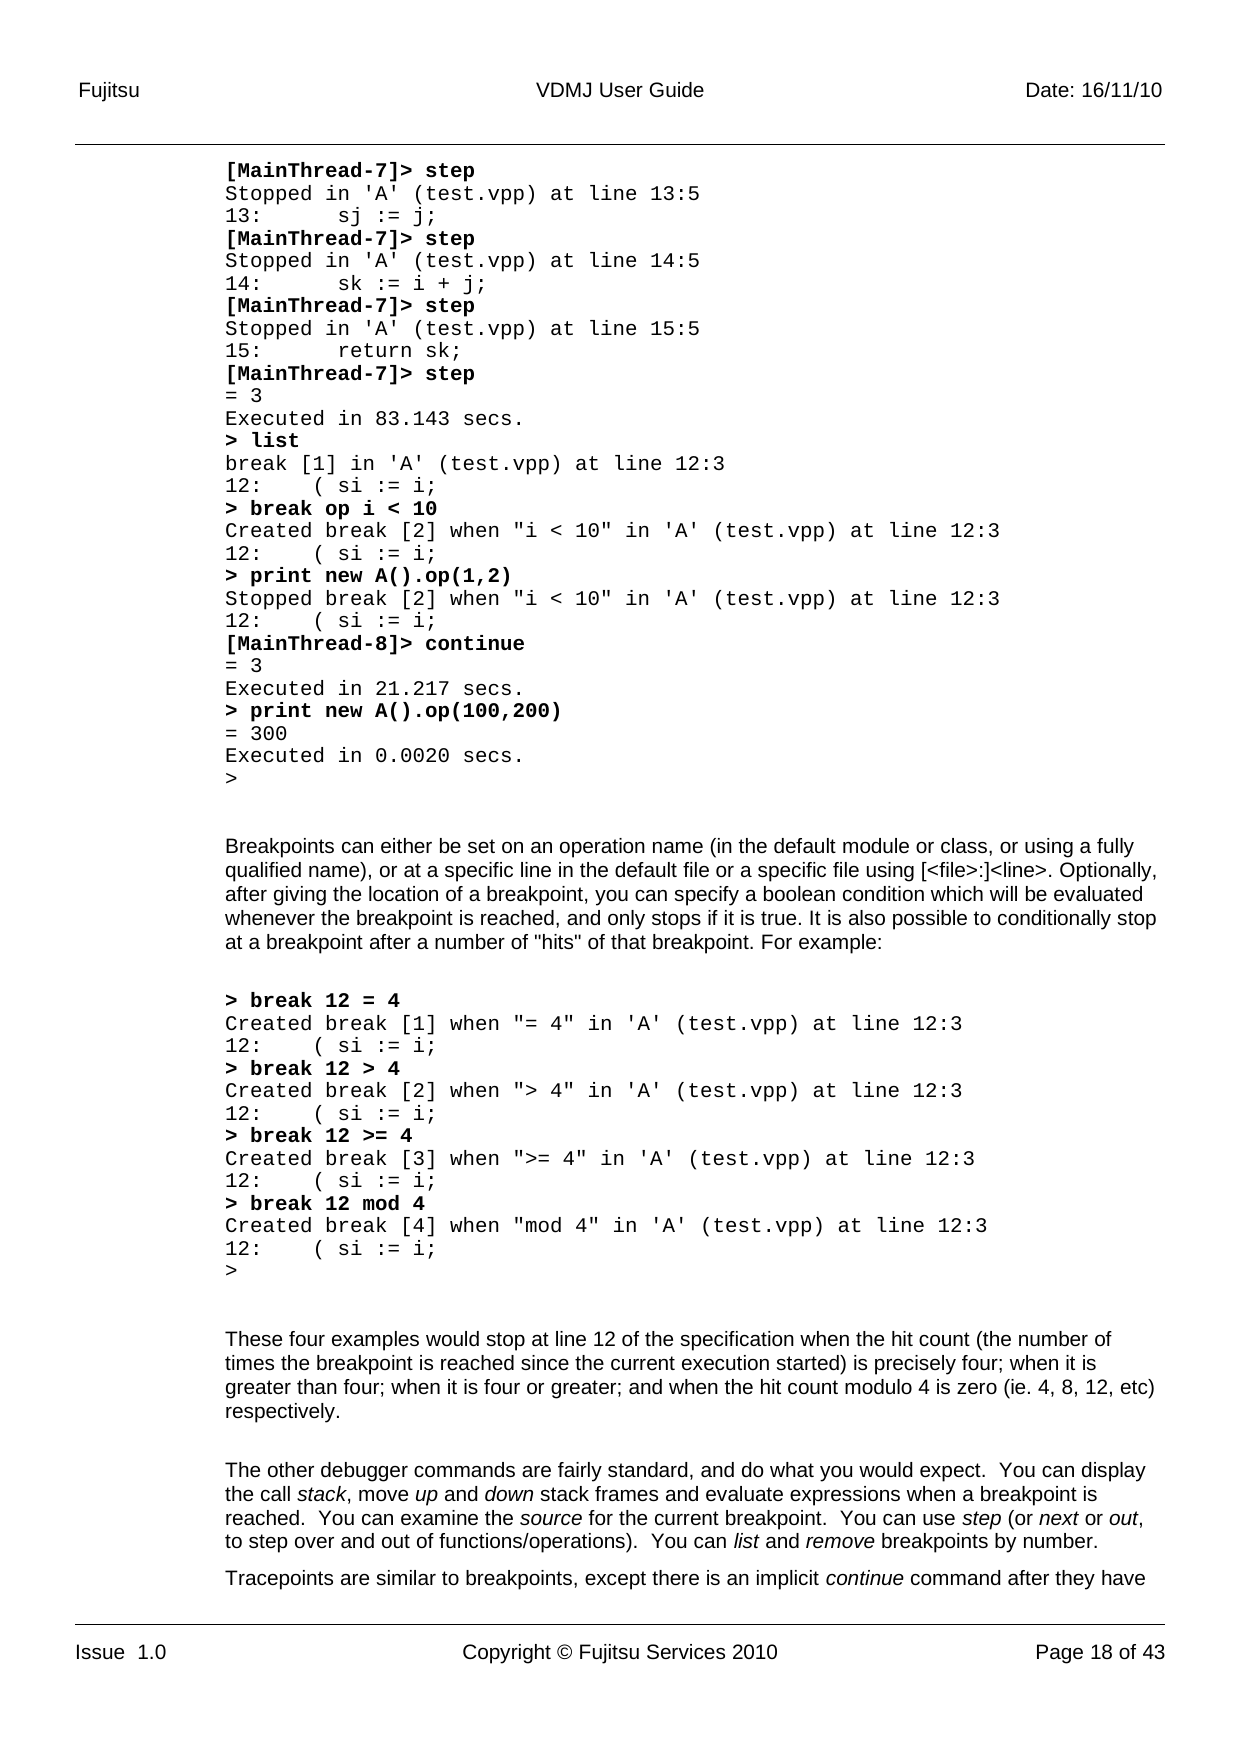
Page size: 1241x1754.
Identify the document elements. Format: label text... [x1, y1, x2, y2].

text > break 12 >= 4 [225, 1124, 1165, 1147]
text 12: ( si := i; [225, 1102, 1165, 1124]
text Executed in 21.217 secs. [225, 677, 1165, 700]
text [MainThread-8]> continue [225, 632, 1165, 655]
text > [225, 767, 1165, 790]
text Stopped in 'A' (test.vpp) at line 14:5 [225, 250, 1165, 272]
text 12: ( si := i; [225, 1237, 1165, 1259]
text 12: ( si := i; [225, 542, 1165, 565]
text 14: sk := i + j; [225, 272, 1165, 295]
text break [1] in 'A' (test.vpp) at line 12:3 [225, 452, 1165, 475]
text These four examples would stop at line 12 of the specification when the hit count (the number of times the breakpoint is reached since the current execution started) is precisely four; when it is greater than four; when it is four or greater; and when the hit count modulo 4 is zero (ie. 4, 8, 12, etc) respectively. [225, 1327, 1165, 1423]
text Stopped break [2] when "i < 10" in 'A' (test.vpp) at line 12:3 [225, 587, 1165, 610]
text = 3 [225, 385, 1165, 407]
text > break 12 mod 4 [225, 1192, 1165, 1214]
text > list [225, 430, 1165, 452]
text > break op i < 10 [225, 497, 1165, 520]
text Tracepoints are similar to breakpoints, except there is an implicit continue command after they have [225, 1566, 1165, 1590]
text Created break [3] when ">= 4" in 'A' (test.vpp) at line 12:3 [225, 1147, 1165, 1169]
text > break 12 > 4 [225, 1057, 1165, 1079]
text Created break [2] when "> 4" in 'A' (test.vpp) at line 12:3 [225, 1079, 1165, 1102]
text The other debugger commands are fairly standard, and do what you would expect. You can display the call stack, move up and down stack frames and evaluate expressions when a breakpoint is reached. You can examine the source for the current breakpoint. You can use step (or next or out, to step over and out of functions/operations). You can list and remove breakpoints by number. [225, 1458, 1165, 1554]
text 13: sj := j; [225, 205, 1165, 227]
text > break 12 = 4 [225, 989, 1165, 1012]
text Breakpoints can either be set on an operation name (in the default module or class, or using a fully qualified name), or at a specific line in the default file or a specific file using [<file>:]<line>. Optionally, after giving the location of a breakpoint, you can specify a boolean condition which will be evaluated whenever the breakpoint is reached, and only stops if it is true. It is also possible to conditionally stop at a breakpoint after a number of "hits" of that breakpoint. For example: [225, 835, 1165, 954]
text = 300 [225, 722, 1165, 745]
text Created break [1] when "= 4" in 'A' (test.vpp) at line 12:3 [225, 1012, 1165, 1034]
text > print new A().op(100,200) [225, 700, 1165, 722]
text [MainThread-7]> step [225, 227, 1165, 250]
text > print new A().op(1,2) [225, 565, 1165, 587]
text 12: ( si := i; [225, 1169, 1165, 1192]
text 12: ( si := i; [225, 1034, 1165, 1057]
text Executed in 83.143 secs. [225, 407, 1165, 430]
text [MainThread-7]> step [225, 295, 1165, 317]
text = 3 [225, 655, 1165, 677]
text [MainThread-7]> step [225, 362, 1165, 385]
text Stopped in 'A' (test.vpp) at line 13:5 [225, 182, 1165, 205]
text Executed in 0.0020 secs. [225, 745, 1165, 767]
text 12: ( si := i; [225, 610, 1165, 632]
text Stopped in 'A' (test.vpp) at line 15:5 [225, 317, 1165, 340]
text 15: return sk; [225, 340, 1165, 362]
text Created break [4] when "mod 4" in 'A' (test.vpp) at line 12:3 [225, 1214, 1165, 1237]
text [MainThread-7]> step [225, 160, 1165, 182]
text Created break [2] when "i < 10" in 'A' (test.vpp) at line 12:3 [225, 520, 1165, 542]
text > [225, 1259, 1165, 1282]
text 12: ( si := i; [225, 475, 1165, 497]
